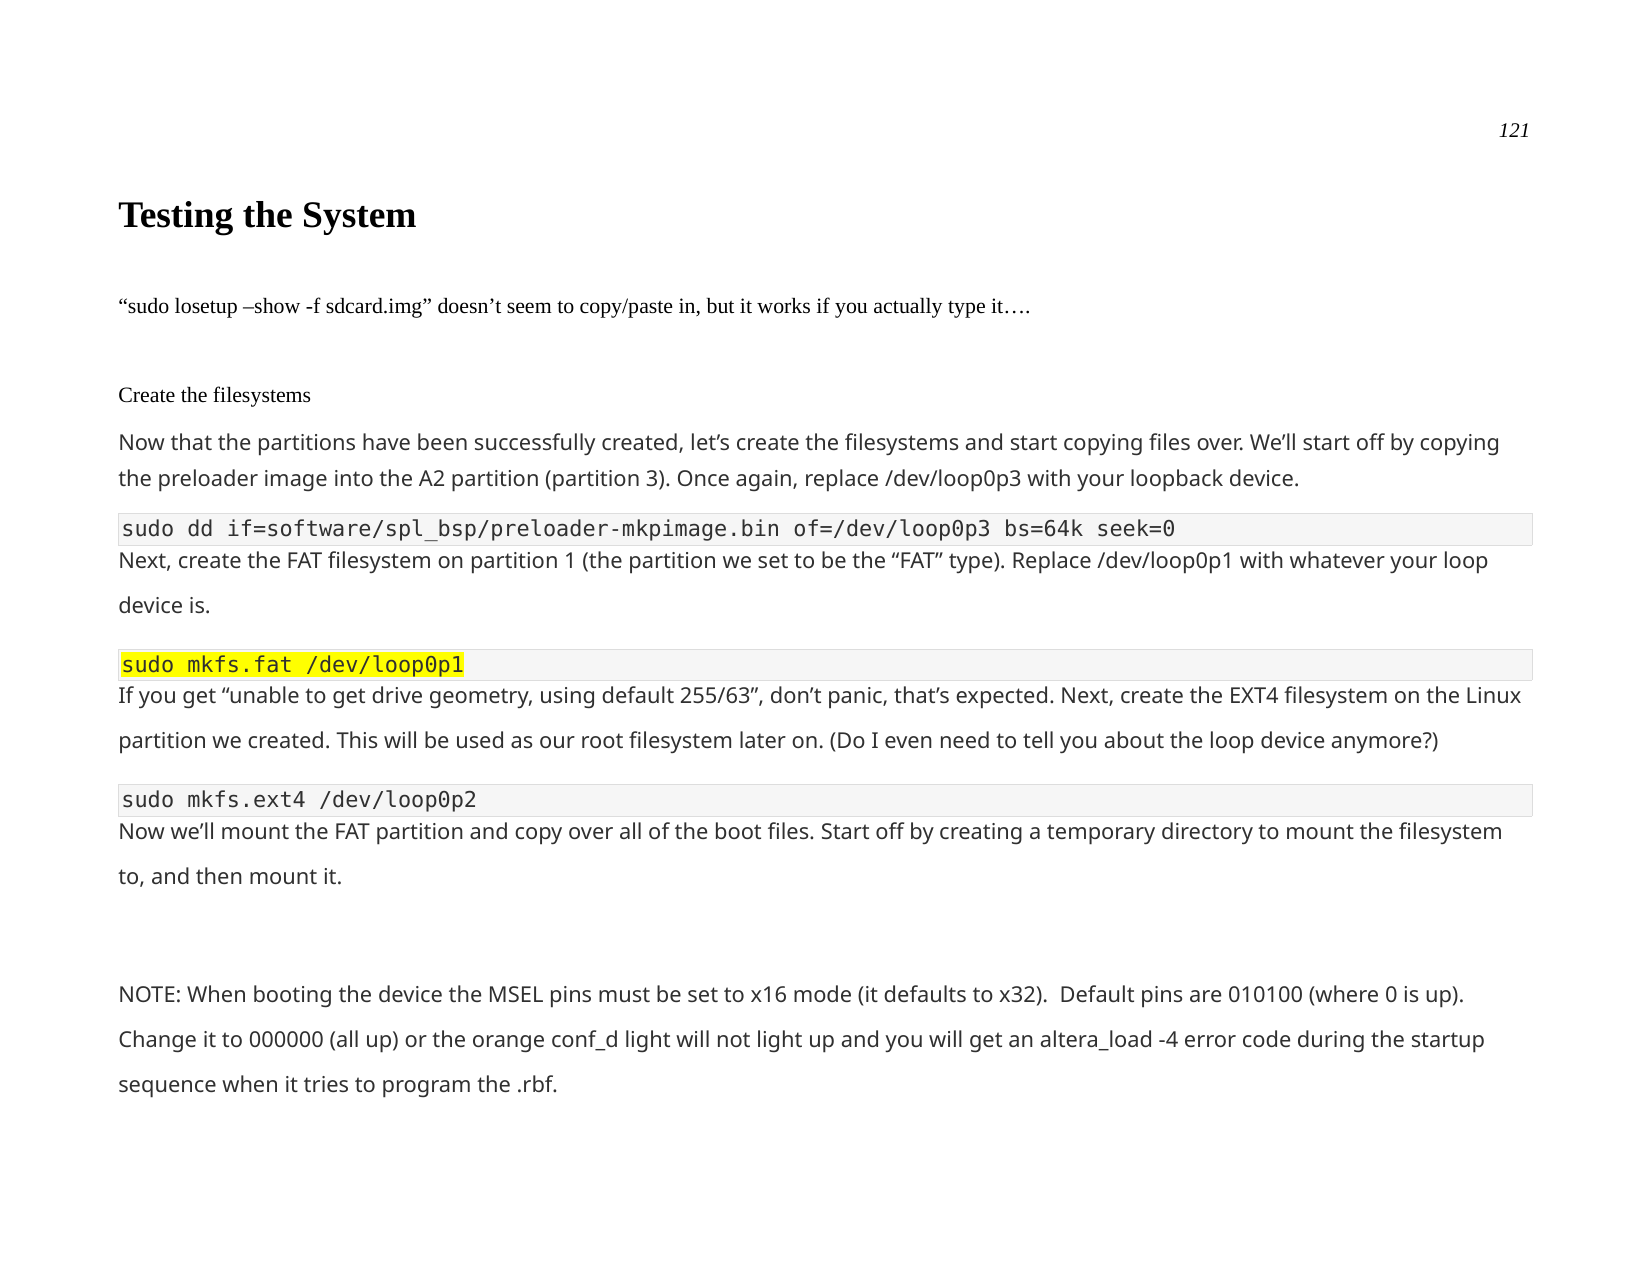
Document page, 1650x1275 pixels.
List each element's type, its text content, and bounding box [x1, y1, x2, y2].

text NOTE: When booting the device the MSEL pins must be set to x16 mode (it defaults to x32). Default pins are 010100 (where 0 is up). Change it to 000000 (all up) or the orange conf_d light will not light up and you will get an altera_load -4 error code during the startup sequence when it tries to program the .rbf. [118, 979, 1532, 1098]
text Create the filesystems [118, 382, 1532, 408]
text Now that the partitions have been successfully created, let’s create the filesystems and start copying files over. We’ll start off by copying the preloader image into the A2 partition (partition 3). Once again, replace /dev/loop0p3 with your loopback device. [118, 427, 1532, 493]
text sudo dd if=software/spl_bsp/preloader-mkpimage.bin of=/dev/loop0p3 bs=64k seek=0 [119, 514, 1532, 545]
text sudo mkfs.fat /dev/loop0p1 [119, 650, 1532, 680]
text Next, create the FAT filesystem on partition 1 (the partition we set to be the “FAT” type). Replace /dev/loop0p1 with whatever your loop device is. [118, 546, 1532, 619]
text “sudo losetup –show -f sdcard.img” doesn’t seem to copy/paste in, but it works if you actually type it…. [118, 293, 1532, 318]
text Now we’ll mount the FAT partition and copy over all of the boot files. Start off by creating a temporary directory to mount the filesystem to, and then mount it. [118, 817, 1532, 890]
text If you get “unable to get drive geometry, using default 255/63”, don’t panic, that’s expected. Next, create the EXT4 filesystem on the Linux partition we created. This will be used as our root filesystem later on. (Do I even need to tell you about the loop device anymore?) [118, 681, 1532, 755]
subtitle Testing the System [118, 192, 1532, 236]
text sudo mkfs.ext4 /dev/loop0p2 [119, 785, 1532, 816]
